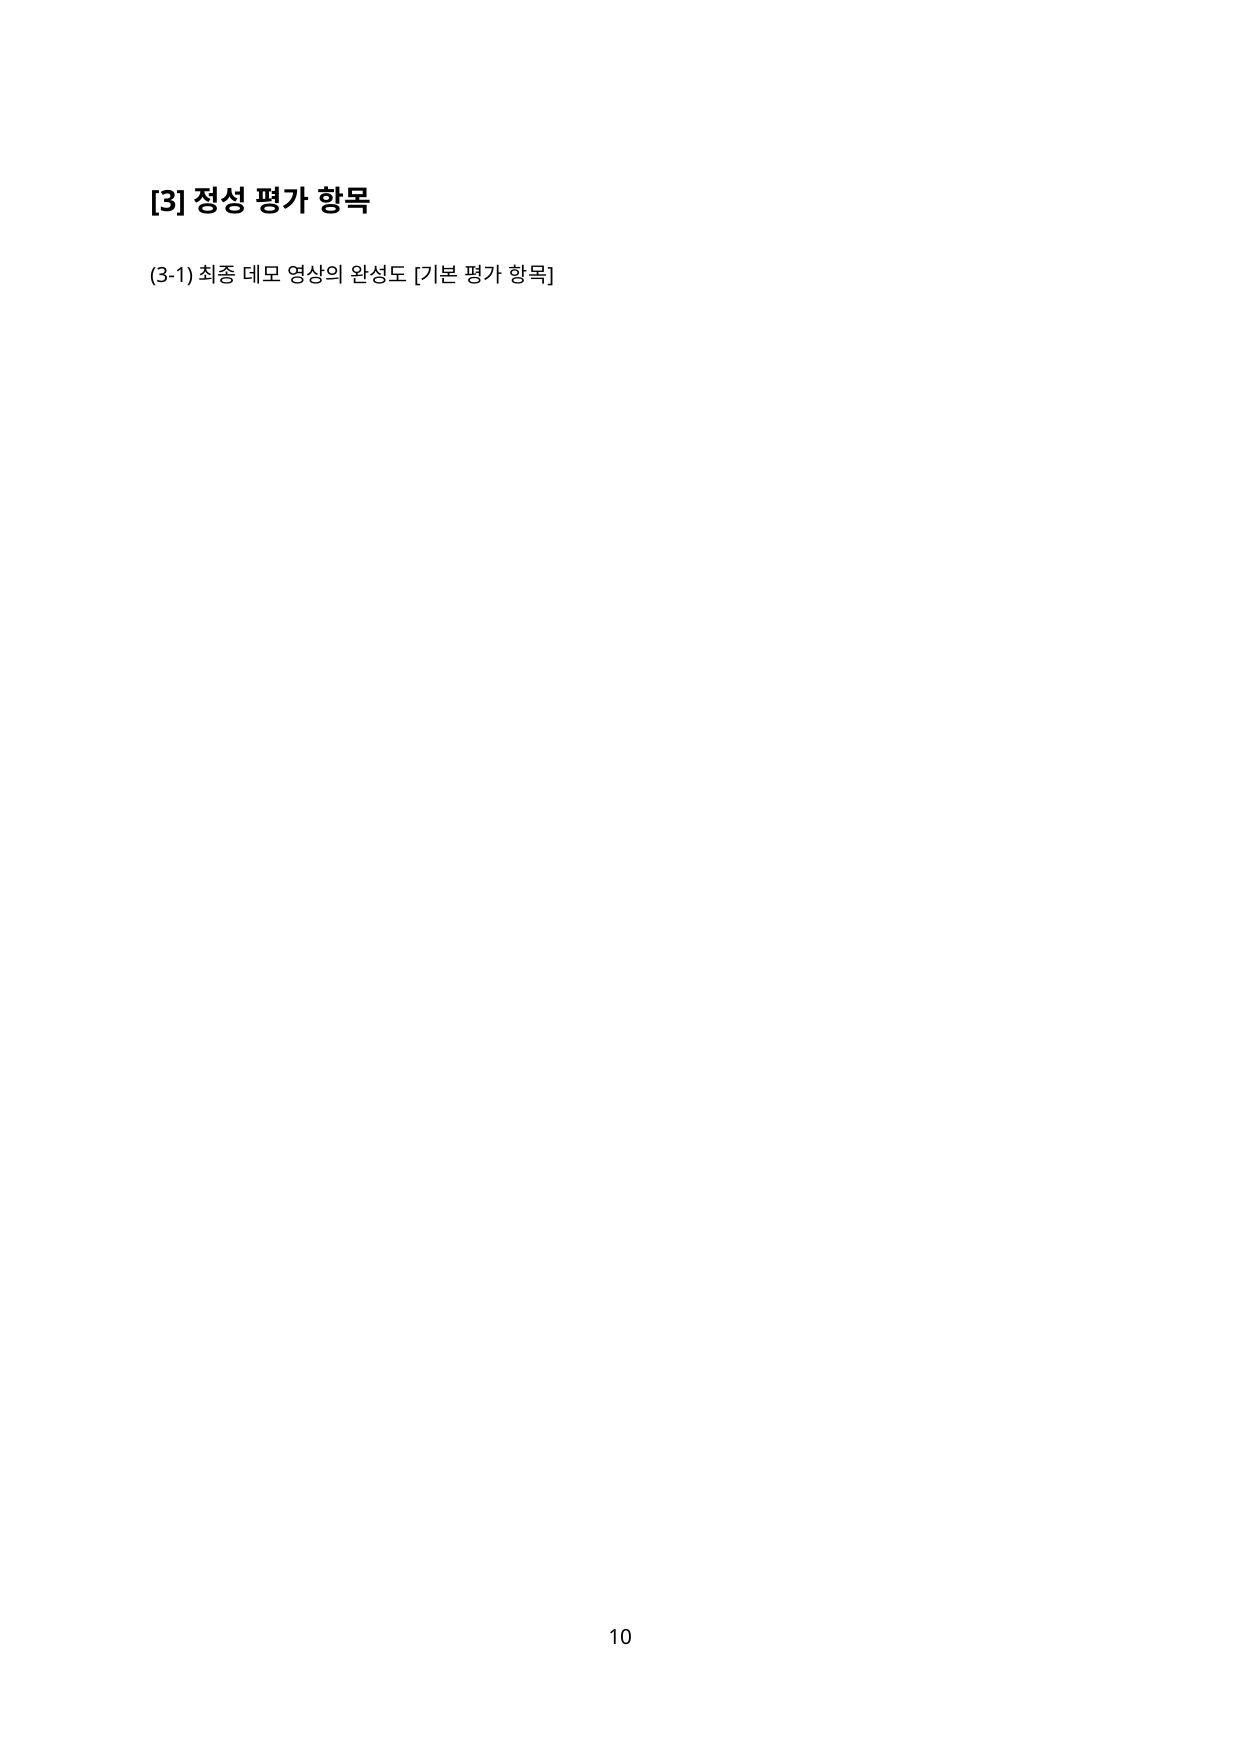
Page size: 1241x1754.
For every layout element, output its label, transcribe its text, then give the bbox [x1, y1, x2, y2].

text (3-1) 최종 데모 영상의 완성도 [기본 평가 항목] [150, 258, 1090, 289]
text [3] 정성 평가 항목 [150, 177, 1090, 219]
